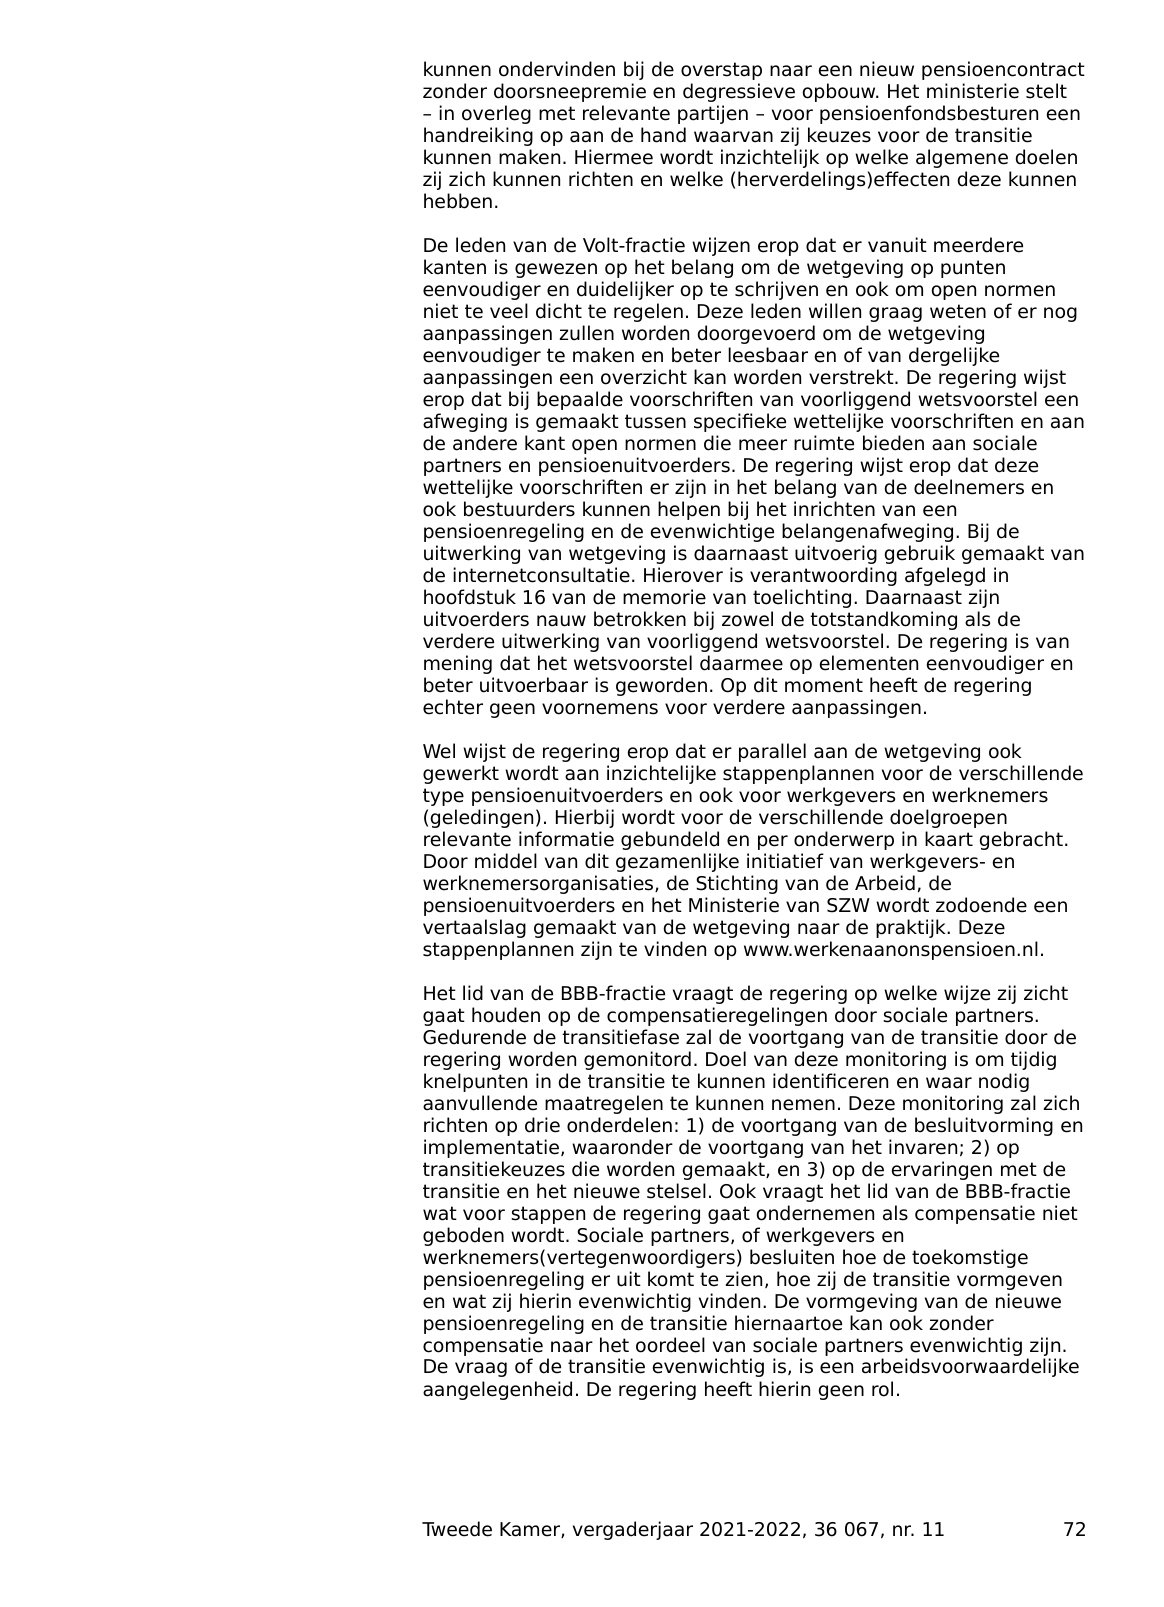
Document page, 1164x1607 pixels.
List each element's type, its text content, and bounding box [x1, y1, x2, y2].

text Wel wijst de regering erop dat er parallel aan de wetgeving ook gewerkt wordt aan inzichtelijke stappenplannen voor de verschillende type pensioenuitvoerders en ook voor werkgevers en werknemers (geledingen). Hierbij wordt voor de verschillende doelgroepen relevante informatie gebundeld en per onderwerp in kaart gebracht. Door middel van dit gezamenlijke initiatief van werkgevers- en werknemersorganisaties, de Stichting van de Arbeid, de pensioenuitvoerders en het Ministerie van SZW wordt zodoende een vertaalslag gemaakt van de wetgeving naar de praktijk. Deze stappenplannen zijn te vinden op www.werkenaanonspensioen.nl. [422, 741, 1087, 961]
text Het lid van de BBB-fractie vraagt de regering op welke wijze zij zicht gaat houden op de compensatieregelingen door sociale partners. Gedurende de transitiefase zal de voortgang van de transitie door de regering worden gemonitord. Doel van deze monitoring is om tijdig knelpunten in de transitie te kunnen identificeren en waar nodig aanvullende maatregelen te kunnen nemen. Deze monitoring zal zich richten op drie onderdelen: 1) de voortgang van de besluitvorming en implementatie, waaronder de voortgang van het invaren; 2) op transitiekeuzes die worden gemaakt, en 3) op de ervaringen met de transitie en het nieuwe stelsel. Ook vraagt het lid van de BBB-fractie wat voor stappen de regering gaat ondernemen als compensatie niet geboden wordt. Sociale partners, of werkgevers en werknemers(vertegenwoordigers) besluiten hoe de toekomstige pensioenregeling er uit komt te zien, hoe zij de transitie vormgeven en wat zij hierin evenwichtig vinden. De vormgeving van de nieuwe pensioenregeling en de transitie hiernaartoe kan ook zonder compensatie naar het oordeel van sociale partners evenwichtig zijn. De vraag of de transitie evenwichtig is, is een arbeidsvoorwaardelijke aangelegenheid. De regering heeft hierin geen rol. [422, 983, 1087, 1400]
text kunnen ondervinden bij de overstap naar een nieuw pensioencontract zonder doorsneepremie en degressieve opbouw. Het ministerie stelt – in overleg met relevante partijen – voor pensioenfondsbesturen een handreiking op aan de hand waarvan zij keuzes voor de transitie kunnen maken. Hiermee wordt inzichtelijk op welke algemene doelen zij zich kunnen richten en welke (herverdelings)effecten deze kunnen hebben. [422, 59, 1087, 213]
text De leden van de Volt-fractie wijzen erop dat er vanuit meerdere kanten is gewezen op het belang om de wetgeving op punten eenvoudiger en duidelijker op te schrijven en ook om open normen niet te veel dicht te regelen. Deze leden willen graag weten of er nog aanpassingen zullen worden doorgevoerd om de wetgeving eenvoudiger te maken en beter leesbaar en of van dergelijke aanpassingen een overzicht kan worden verstrekt. De regering wijst erop dat bij bepaalde voorschriften van voorliggend wetsvoorstel een afweging is gemaakt tussen specifieke wettelijke voorschriften en aan de andere kant open normen die meer ruimte bieden aan sociale partners en pensioenuitvoerders. De regering wijst erop dat deze wettelijke voorschriften er zijn in het belang van de deelnemers en ook bestuurders kunnen helpen bij het inrichten van een pensioenregeling en de evenwichtige belangenafweging. Bij de uitwerking van wetgeving is daarnaast uitvoerig gebruik gemaakt van de internetconsultatie. Hierover is verantwoording afgelegd in hoofdstuk 16 van de memorie van toelichting. Daarnaast zijn uitvoerders nauw betrokken bij zowel de totstandkoming als de verdere uitwerking van voorliggend wetsvoorstel. De regering is van mening dat het wetsvoorstel daarmee op elementen eenvoudiger en beter uitvoerbaar is geworden. Op dit moment heeft de regering echter geen voornemens voor verdere aanpassingen. [422, 235, 1087, 719]
